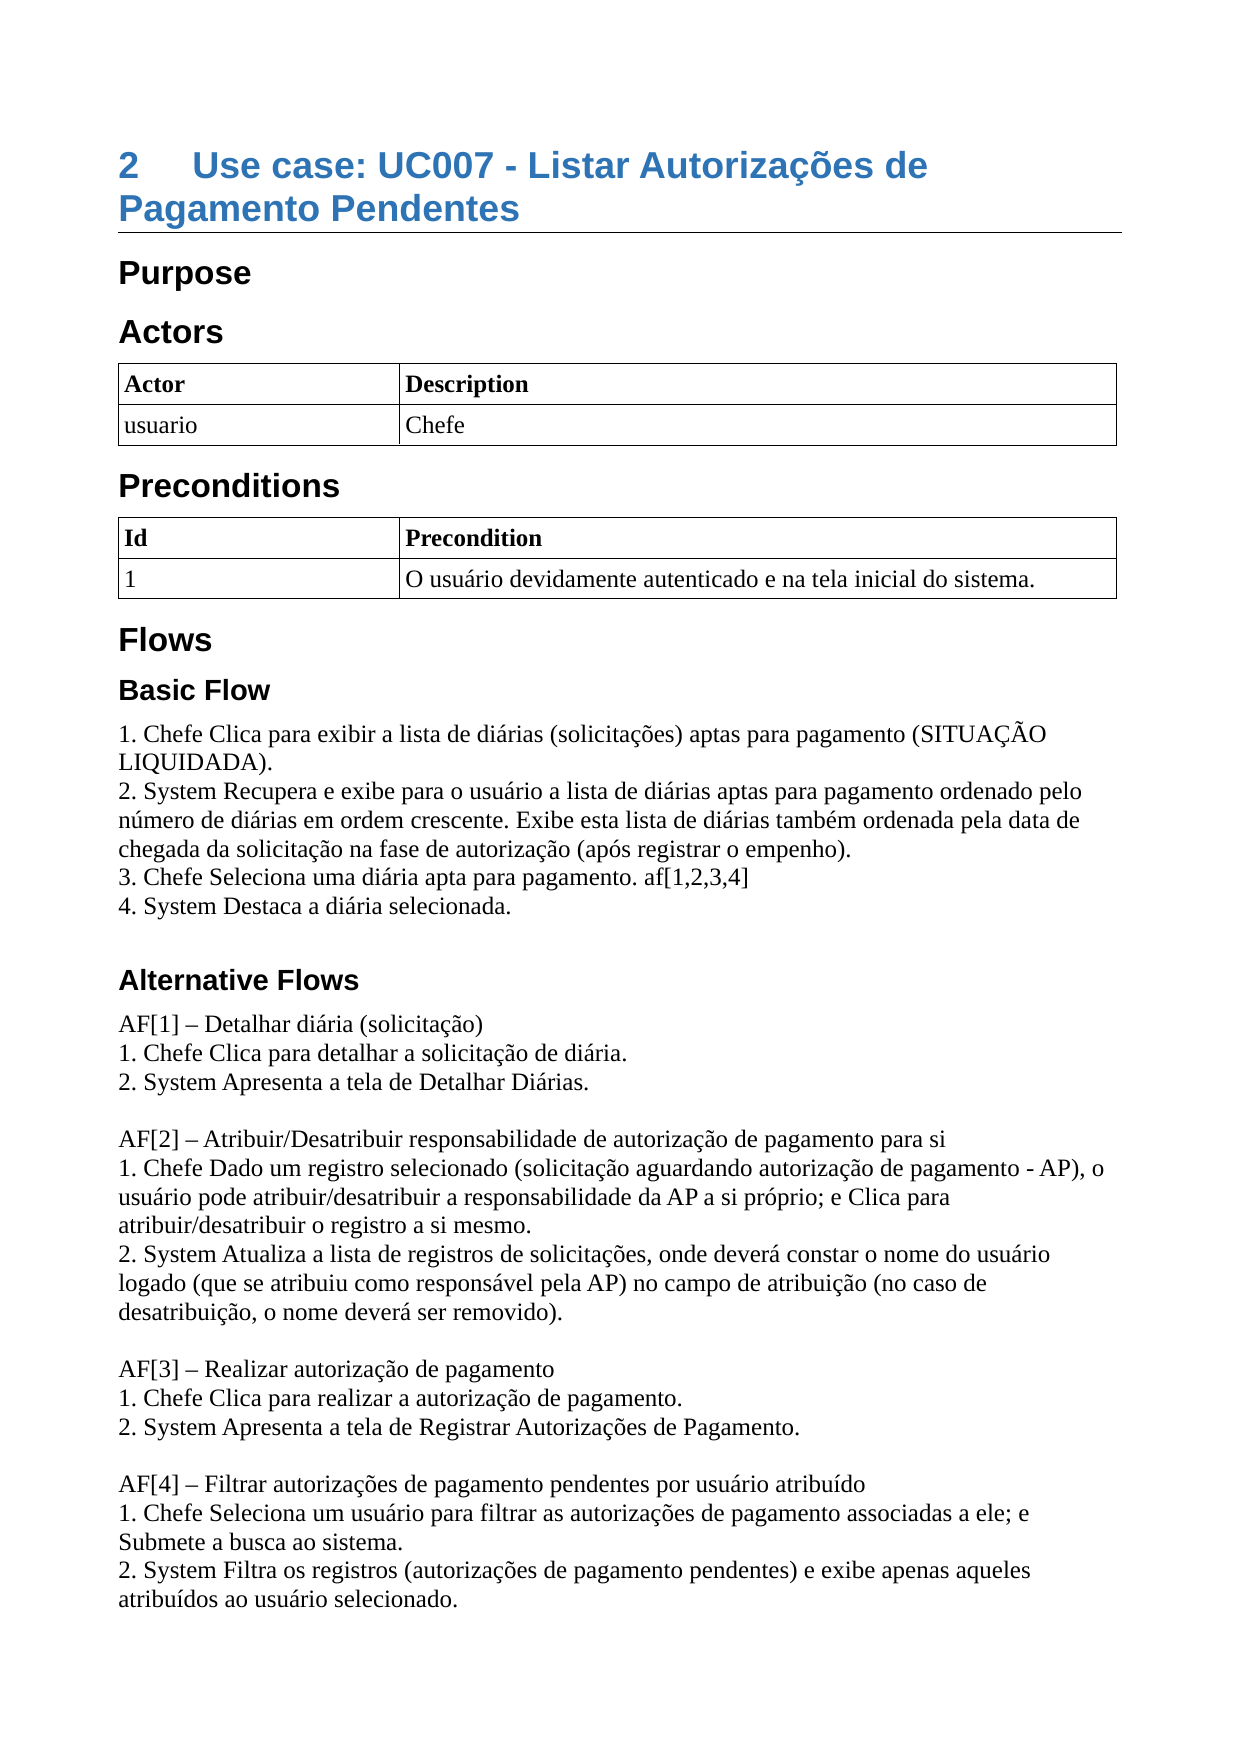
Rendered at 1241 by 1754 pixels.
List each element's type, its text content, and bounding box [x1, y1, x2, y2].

subtitle Actors [118, 312, 1122, 351]
text 1. Chefe Clica para realizar a autorização de pagamento. [118, 1383, 1122, 1412]
text AF[2] – Atribuir/Desatribuir responsabilidade de autorização de pagamento para si [118, 1124, 1122, 1153]
subtitle Use case: UC007 - Listar Autorizações de Pagamento Pendentes [118, 143, 1122, 232]
table_cell O usuário devidamente autenticado e na tela inicial do sistema. [400, 559, 1116, 598]
table_cell usuario [119, 405, 399, 444]
subtitle Purpose [118, 253, 1122, 291]
subtitle Flows [118, 619, 1122, 658]
text 1. Chefe Seleciona um usuário para filtrar as autorizações de pagamento associadas a ele; e Submete a busca ao sistema. [118, 1498, 1122, 1556]
text 1. Chefe Dado um registro selecionado (solicitação aguardando autorização de pagamento - AP), o usuário pode atribuir/desatribuir a responsabilidade da AP a si próprio; e Clica para atribuir/desatribuir o registro a si mesmo. [118, 1153, 1122, 1239]
table_header Description [400, 364, 1116, 404]
table_header Precondition [400, 518, 1116, 557]
subtitle Alternative Flows [118, 963, 1122, 997]
subtitle Basic Flow [118, 673, 1122, 706]
table_cell Chefe [400, 405, 1116, 444]
text 2. System Apresenta a tela de Registrar Autorizações de Pagamento. [118, 1412, 1122, 1441]
table_cell 1 [119, 559, 399, 598]
table_header Actor [119, 364, 399, 404]
text AF[4] – Filtrar autorizações de pagamento pendentes por usuário atribuído [118, 1469, 1122, 1498]
text 2. System Atualiza a lista de registros de solicitações, onde deverá constar o nome do usuário logado (que se atribuiu como responsável pela AP) no campo de atribuição (no caso de desatribuição, o nome deverá ser removido). [118, 1239, 1122, 1326]
table_header Id [119, 518, 399, 557]
subtitle Preconditions [118, 466, 1122, 504]
text 4. System Destaca a diária selecionada. [118, 891, 1122, 920]
text 3. Chefe Seleciona uma diária apta para pagamento. af[1,2,3,4] [118, 862, 1122, 891]
text 2. System Apresenta a tela de Detalhar Diárias. [118, 1067, 1122, 1096]
text 2. System Recupera e exibe para o usuário a lista de diárias aptas para pagamento ordenado pelo número de diárias em ordem crescente. Exibe esta lista de diárias também ordenada pela data de chegada da solicitação na fase de autorização (após registrar o empenho). [118, 776, 1122, 862]
text AF[3] – Realizar autorização de pagamento [118, 1354, 1122, 1383]
text 1. Chefe Clica para detalhar a solicitação de diária. [118, 1038, 1122, 1067]
text 1. Chefe Clica para exibir a lista de diárias (solicitações) aptas para pagamento (SITUAÇÃO LIQUIDADA). [118, 719, 1122, 776]
text 2. System Filtra os registros (autorizações de pagamento pendentes) e exibe apenas aqueles atribuídos ao usuário selecionado. [118, 1556, 1122, 1613]
text AF[1] – Detalhar diária (solicitação) [118, 1009, 1122, 1038]
